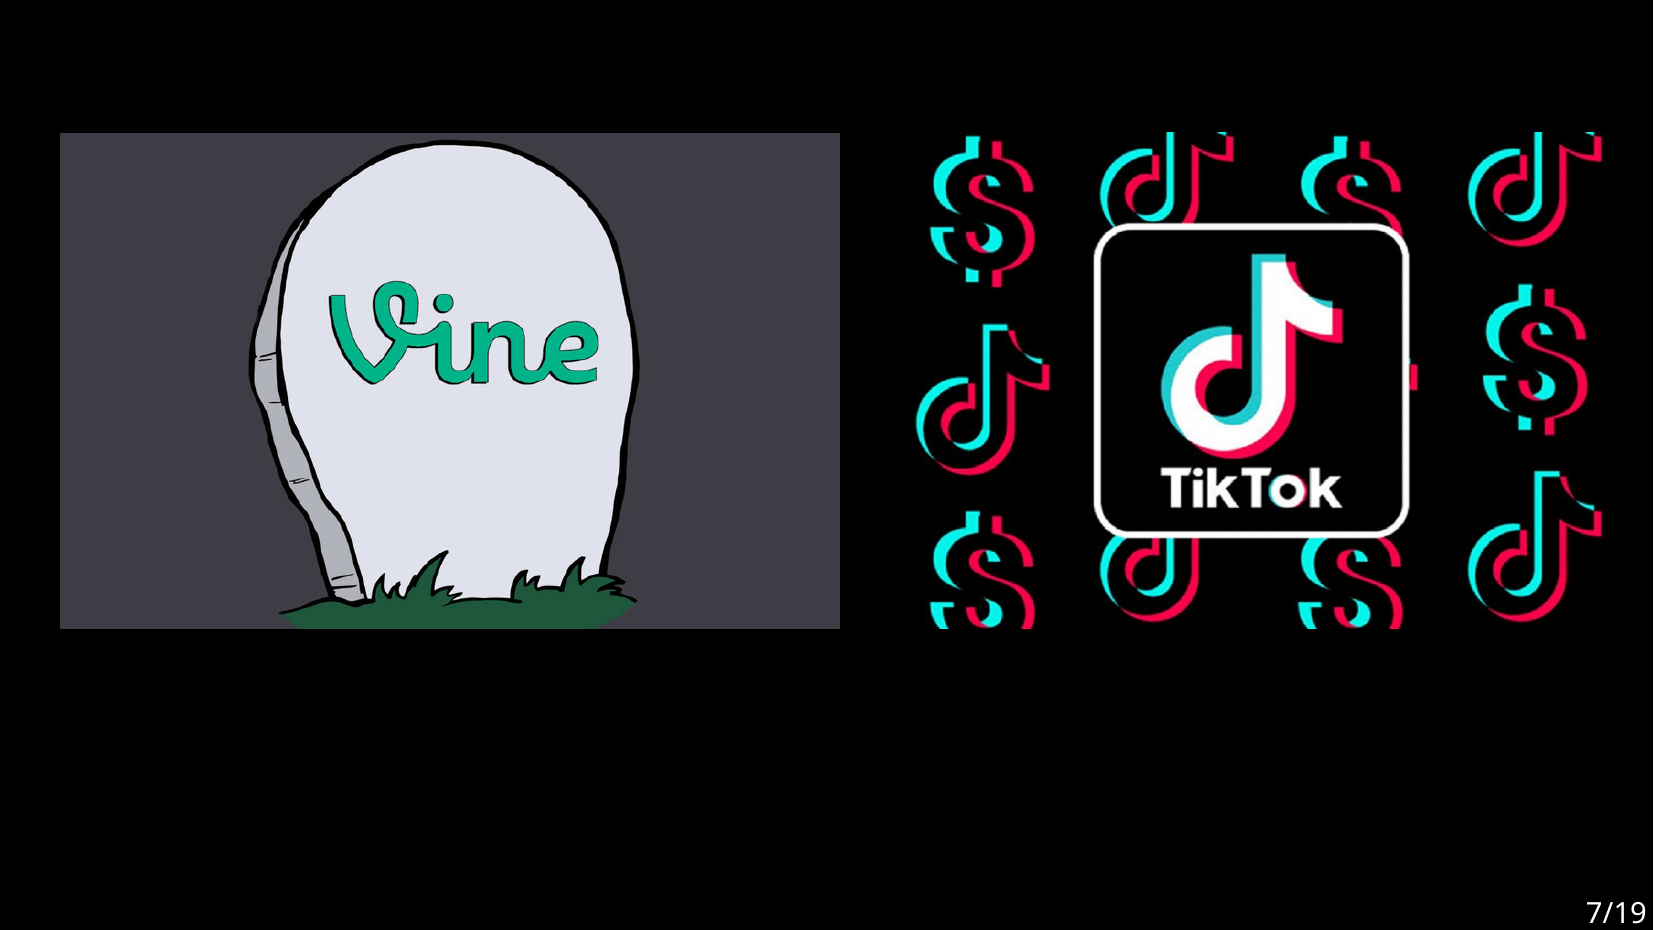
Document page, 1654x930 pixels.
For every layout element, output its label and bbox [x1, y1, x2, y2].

picture [880, 132, 1636, 629]
picture [60, 133, 840, 629]
